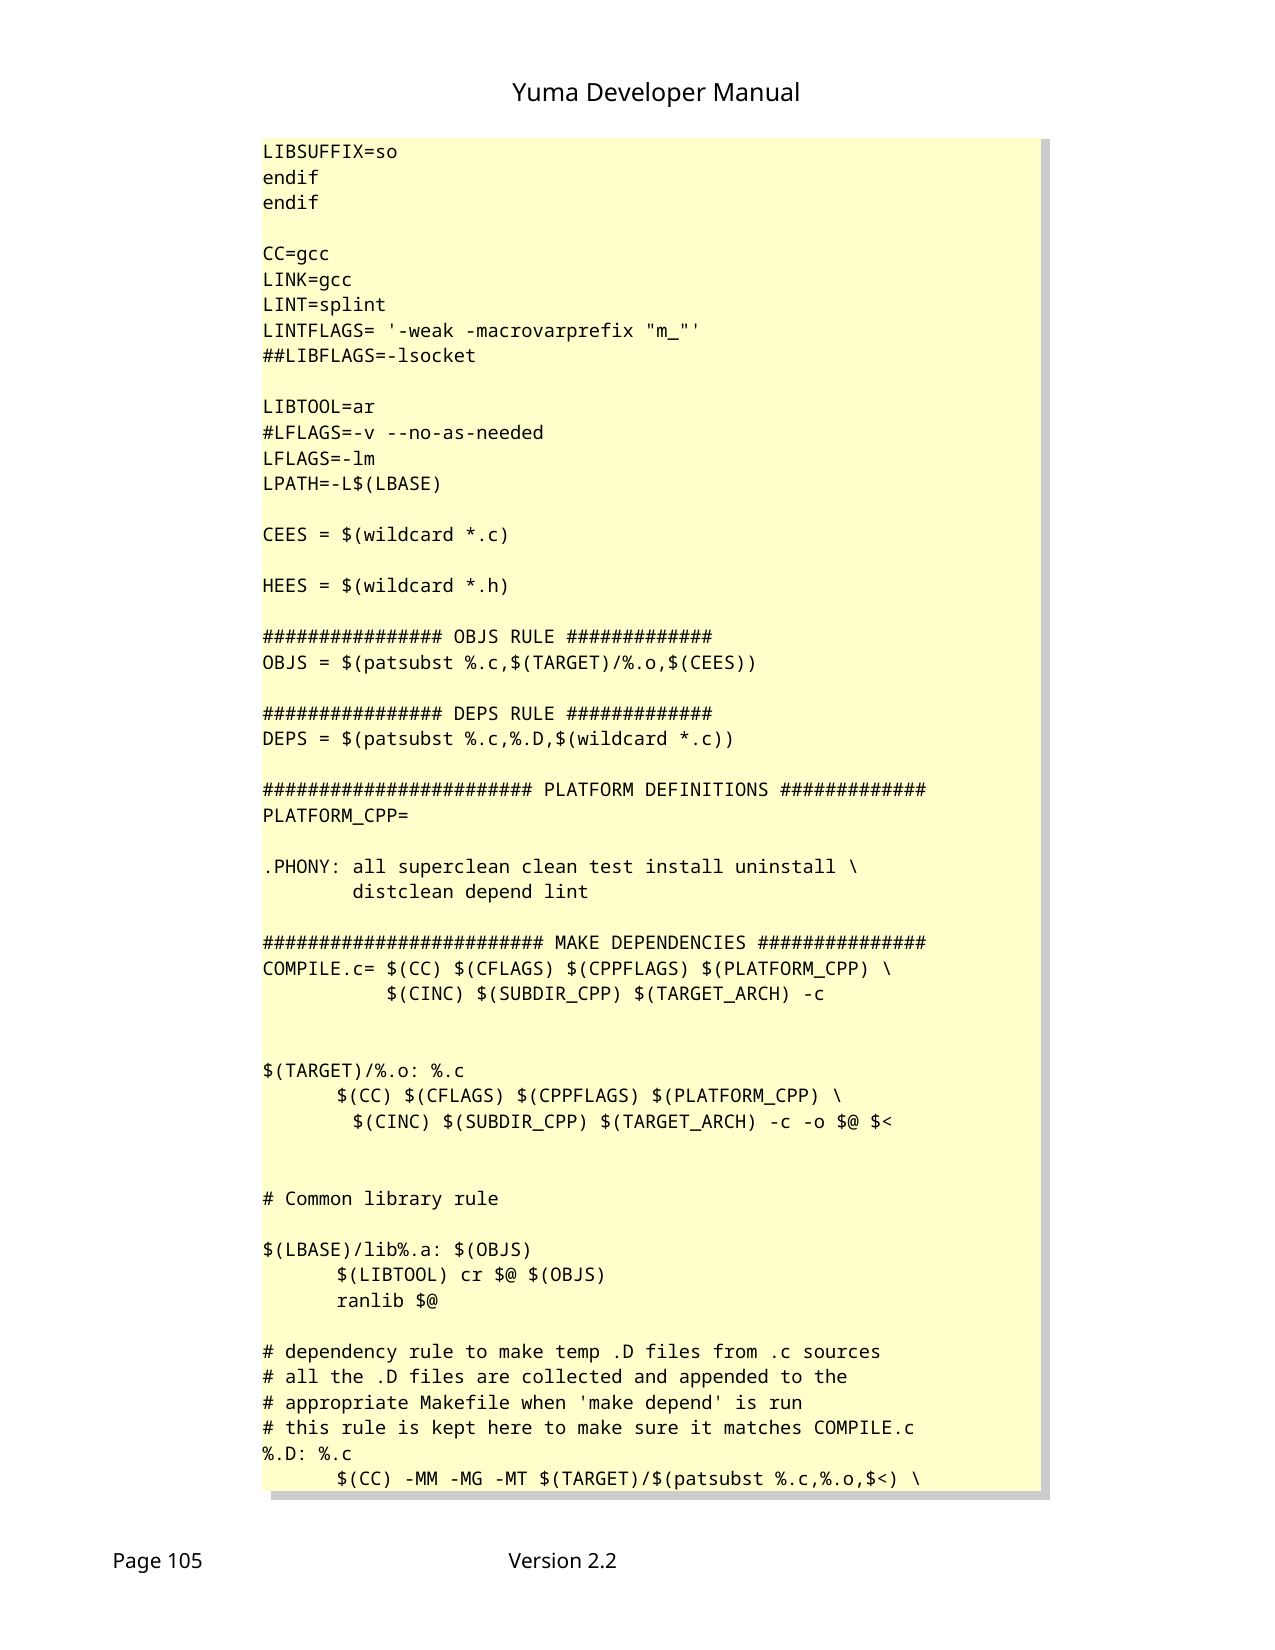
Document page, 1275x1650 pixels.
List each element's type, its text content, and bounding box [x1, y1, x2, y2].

text $(LBASE)/lib%.a: $(OBJS) [262, 1236, 1041, 1261]
text $(CC) $(CFLAGS) $(CPPFLAGS) $(PLATFORM_CPP) \ [262, 1083, 1041, 1108]
text ################ OBJS RULE ############# [262, 623, 1041, 649]
text LIBSUFFIX=so [262, 138, 1041, 164]
text %.D: %.c [262, 1440, 1041, 1466]
text DEPS = $(patsubst %.c,%.D,$(wildcard *.c)) [262, 726, 1041, 751]
text # this rule is kept here to make sure it matches COMPILE.c [262, 1414, 1041, 1440]
text $(CINC) $(SUBDIR_CPP) $(TARGET_ARCH) -c [262, 981, 1041, 1006]
text HEES = $(wildcard *.h) [262, 572, 1041, 598]
text ################ DEPS RULE ############# [262, 700, 1041, 726]
text distclean depend lint [262, 879, 1041, 904]
text # dependency rule to make temp .D files from .c sources [262, 1338, 1041, 1363]
text LIBTOOL=ar [262, 394, 1041, 419]
text # all the .D files are collected and appended to the [262, 1363, 1041, 1389]
text PLATFORM_CPP= [262, 802, 1041, 828]
text # Common library rule [262, 1185, 1041, 1210]
text ranlib $@ [262, 1287, 1041, 1312]
text CEES = $(wildcard *.c) [262, 521, 1041, 547]
text COMPILE.c= $(CC) $(CFLAGS) $(CPPFLAGS) $(PLATFORM_CPP) \ [262, 955, 1041, 981]
text LINTFLAGS= '-weak -macrovarprefix "m_"' [262, 317, 1041, 343]
text LINT=splint [262, 292, 1041, 317]
text $(CC) -MM -MG -MT $(TARGET)/$(patsubst %.c,%.o,$<) \ [262, 1466, 1041, 1491]
text LINK=gcc [262, 266, 1041, 292]
text CC=gcc [262, 241, 1041, 266]
text #LFLAGS=-v --no-as-needed [262, 419, 1041, 445]
text # appropriate Makefile when 'make depend' is run [262, 1389, 1041, 1414]
text ##LIBFLAGS=-lsocket [262, 343, 1041, 368]
text OBJS = $(patsubst %.c,$(TARGET)/%.o,$(CEES)) [262, 649, 1041, 674]
text endif [262, 189, 1041, 215]
text $(CINC) $(SUBDIR_CPP) $(TARGET_ARCH) -c -o $@ $< [262, 1108, 1041, 1134]
text .PHONY: all superclean clean test install uninstall \ [262, 853, 1041, 879]
text $(LIBTOOL) cr $@ $(OBJS) [262, 1261, 1041, 1287]
text LPATH=-L$(LBASE) [262, 470, 1041, 496]
text $(TARGET)/%.o: %.c [262, 1057, 1041, 1083]
text ######################## PLATFORM DEFINITIONS ############# [262, 777, 1041, 802]
text LFLAGS=-lm [262, 445, 1041, 470]
text endif [262, 164, 1041, 189]
text ######################### MAKE DEPENDENCIES ############### [262, 930, 1041, 955]
